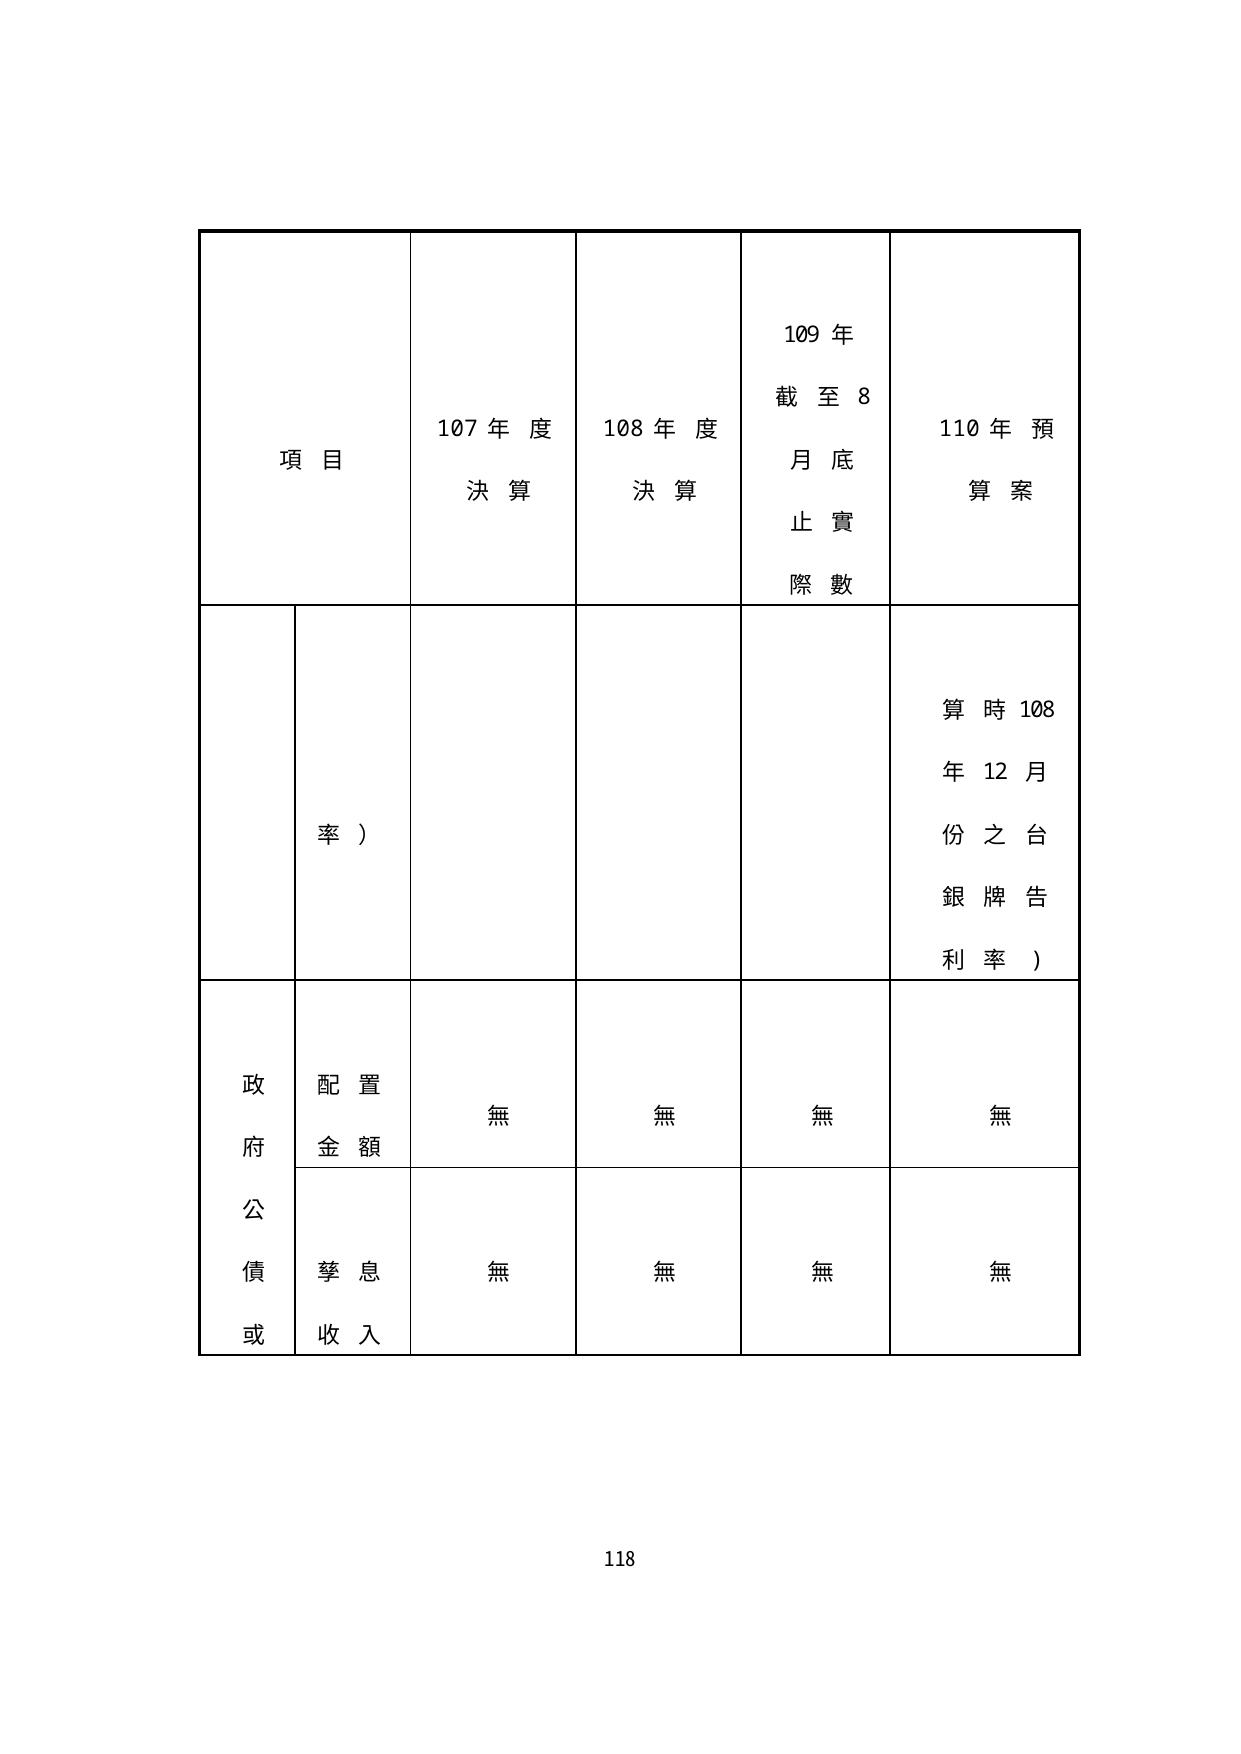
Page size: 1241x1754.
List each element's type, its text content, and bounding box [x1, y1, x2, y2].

table_header 107年度決算 [411, 233, 575, 604]
table_cell 無 [577, 981, 740, 1167]
table_cell 無 [742, 981, 889, 1167]
table_header 109年截至8月底止實際數 [742, 233, 889, 604]
table_cell [411, 606, 575, 979]
table_header 110年預算案 [891, 233, 1078, 604]
table_cell [742, 606, 889, 979]
table_cell 孳息收入 [296, 1168, 410, 1354]
table_cell 無 [891, 1168, 1078, 1354]
table_cell 無 [577, 1168, 740, 1354]
table_header 108年度決算 [577, 233, 740, 604]
table_cell 率） [296, 606, 410, 979]
table_cell 無 [742, 1168, 889, 1354]
table_cell 無 [891, 981, 1078, 1167]
table_cell 算時108年12月份之台銀牌告利率) [891, 606, 1078, 979]
table_cell [201, 606, 294, 979]
table_cell 無 [411, 1168, 575, 1354]
table_cell 無 [411, 981, 575, 1167]
table_cell 政府公債或國庫券 [201, 981, 294, 1354]
table_cell [577, 606, 740, 979]
table_header 項目 [201, 233, 410, 604]
table_cell 配置金額 [296, 981, 410, 1167]
